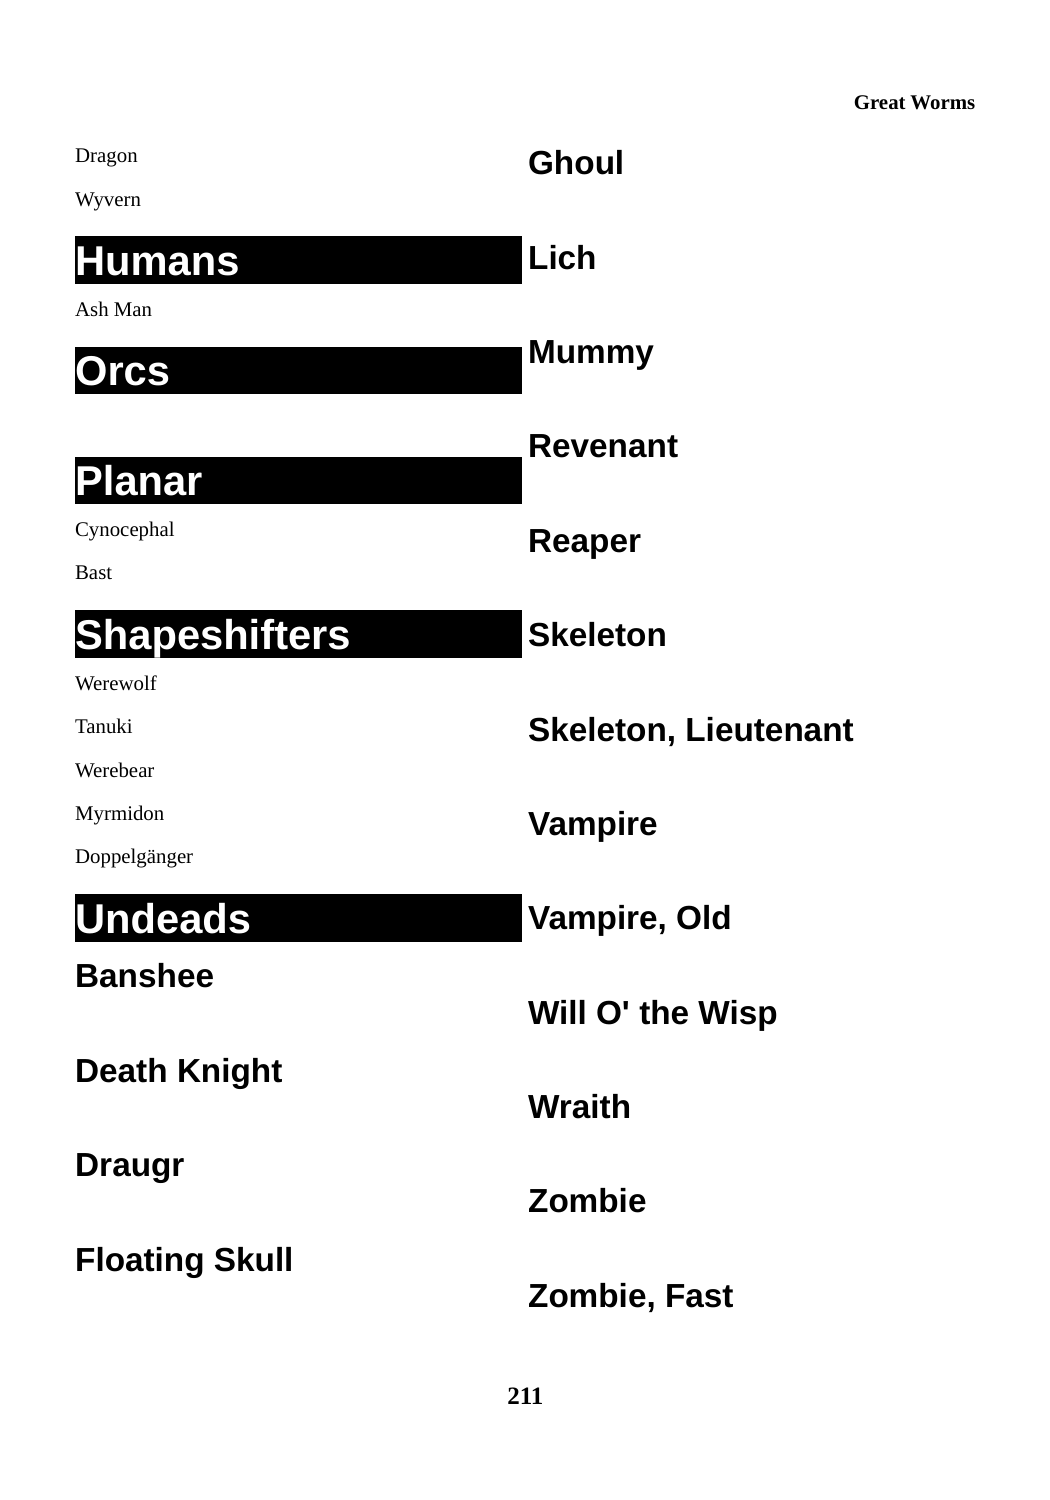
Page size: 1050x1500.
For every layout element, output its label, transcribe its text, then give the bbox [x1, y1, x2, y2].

text Tanuki [75, 714, 522, 738]
subtitle Lich [528, 238, 975, 276]
text Myrmidon [75, 801, 522, 825]
text Bast [75, 561, 522, 584]
subtitle Zombie [528, 1181, 975, 1220]
subtitle Skeleton [528, 615, 975, 654]
subtitle Will O' the Wisp [528, 993, 975, 1031]
subtitle Orcs [75, 347, 522, 394]
text Wyvern [75, 187, 522, 211]
subtitle Floating Skull [75, 1240, 522, 1278]
subtitle Reaper [528, 521, 975, 559]
subtitle Vampire, Old [528, 898, 975, 937]
subtitle Shapeshifters [75, 610, 522, 658]
subtitle Undeads [75, 894, 522, 942]
subtitle Skeleton, Lieutenant [528, 709, 975, 748]
subtitle Revenant [528, 426, 975, 465]
text Ash Man [75, 297, 522, 321]
subtitle Planar [75, 457, 522, 504]
subtitle Death Knight [75, 1051, 522, 1089]
text Doppelgänger [75, 844, 522, 868]
text Werebear [75, 757, 522, 782]
subtitle Mummy [528, 332, 975, 371]
subtitle Draugr [75, 1145, 522, 1184]
subtitle Wraith [528, 1087, 975, 1126]
subtitle Banshee [75, 957, 522, 995]
subtitle Ghoul [528, 143, 975, 182]
text Werewolf [75, 671, 522, 695]
subtitle Vampire [528, 804, 975, 842]
text Cynocephal [75, 517, 522, 541]
subtitle Zombie, Fast [528, 1276, 975, 1314]
subtitle Humans [75, 236, 522, 284]
text Dragon [75, 143, 522, 167]
